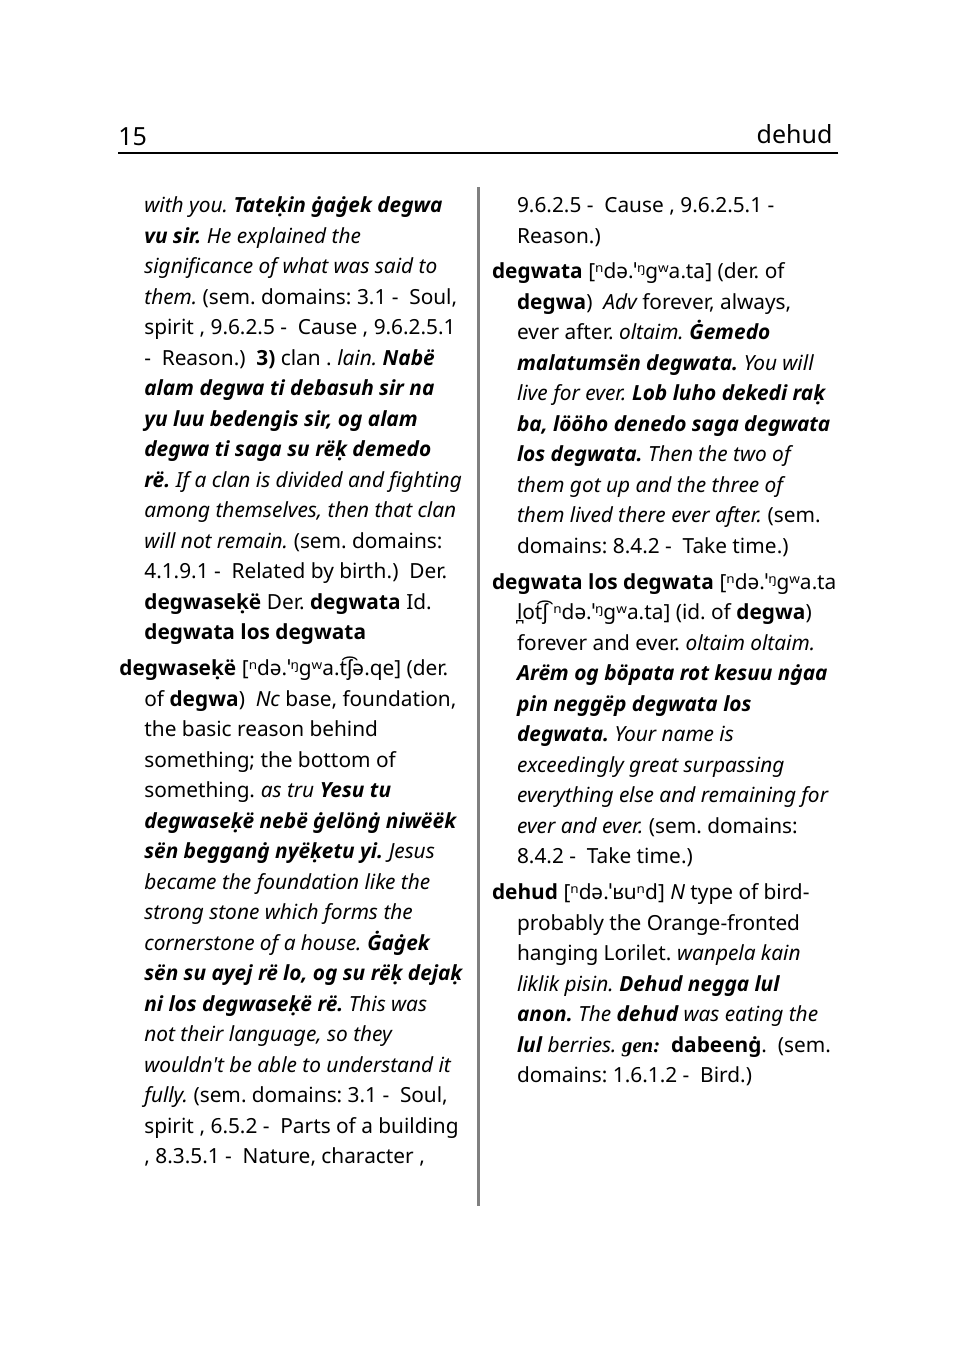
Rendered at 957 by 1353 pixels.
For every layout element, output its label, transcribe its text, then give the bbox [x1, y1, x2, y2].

text 9.6.2.5 - Cause , 9.6.2.5.1 - Reason.) [492, 188, 837, 253]
text degwaseḳë [ⁿdə.ˈᵑɡʷa.t͡ʃə.qe] (der. of degwa) Nc base, foundation, the basic reason behind something; the bottom of something. as tru Yesu tu degwaseḳë nebë ġelönġ niwëëk sën begganġ nyëḳetu yi. Jesus became the foundation like the strong stone which forms the cornerstone of a house. Ġaġek sën su ayej rë lo, og su rëḳ dejaḳ ni los degwaseḳë rë. This was not their language, so they wouldn't be able to understand it fully. (sem. domains: 3.1 - Soul, spirit , 6.5.2 - Parts of a building , 8.3.5.1 - Nature, character , [119, 650, 465, 1174]
text degwata [ⁿdə.ˈᵑɡʷa.ta] (der. of degwa) Adv forever, always, ever after. oltaim. Ġemedo malatumsën degwata. You will live for ever. Lob luho dekedi raḳ ba, lööho denedo saga degwata los degwata. Then the two of them got up and the three of them lived there ever after. (sem. domains: 8.4.2 - Take time.) [492, 253, 837, 564]
text dehud [ⁿdə.ˈʁuⁿd] N type of bird-probably the Orange-fronted hanging Lorilet. wanpela kain liklik pisin. Dehud negga lul anon. The dehud was eating the lul berries. gen: dabeenġ. (sem. domains: 1.6.1.2 - Bird.) [492, 874, 837, 1093]
text degwata los degwata [ⁿdə.ˈᵑɡʷa.ta l̪ot͡ʃ ⁿdə.ˈᵑɡʷa.ta] (id. of degwa) forever and ever. oltaim oltaim. Arëm og böpata rot kesuu nġaa pin neggëp degwata los degwata. Your name is exceedingly great surpassing everything else and remaining for ever and ever. (sem. domains: 8.4.2 - Take time.) [492, 564, 837, 874]
text with you. Tateḳin ġaġek degwa vu sir. He explained the significance of what was said to them. (sem. domains: 3.1 - Soul, spirit , 9.6.2.5 - Cause , 9.6.2.5.1 - Reason.) 3) clan . lain. Nabë alam degwa ti debasuh sir na yu luu bedengis sir, og alam degwa ti saga su rëḳ demedo rë. If a clan is divided and fighting among themselves, then that clan will not remain. (sem. domains: 4.1.9.1 - Related by birth.) Der. degwaseḳë Der. degwata Id. degwata los degwata [119, 188, 465, 650]
